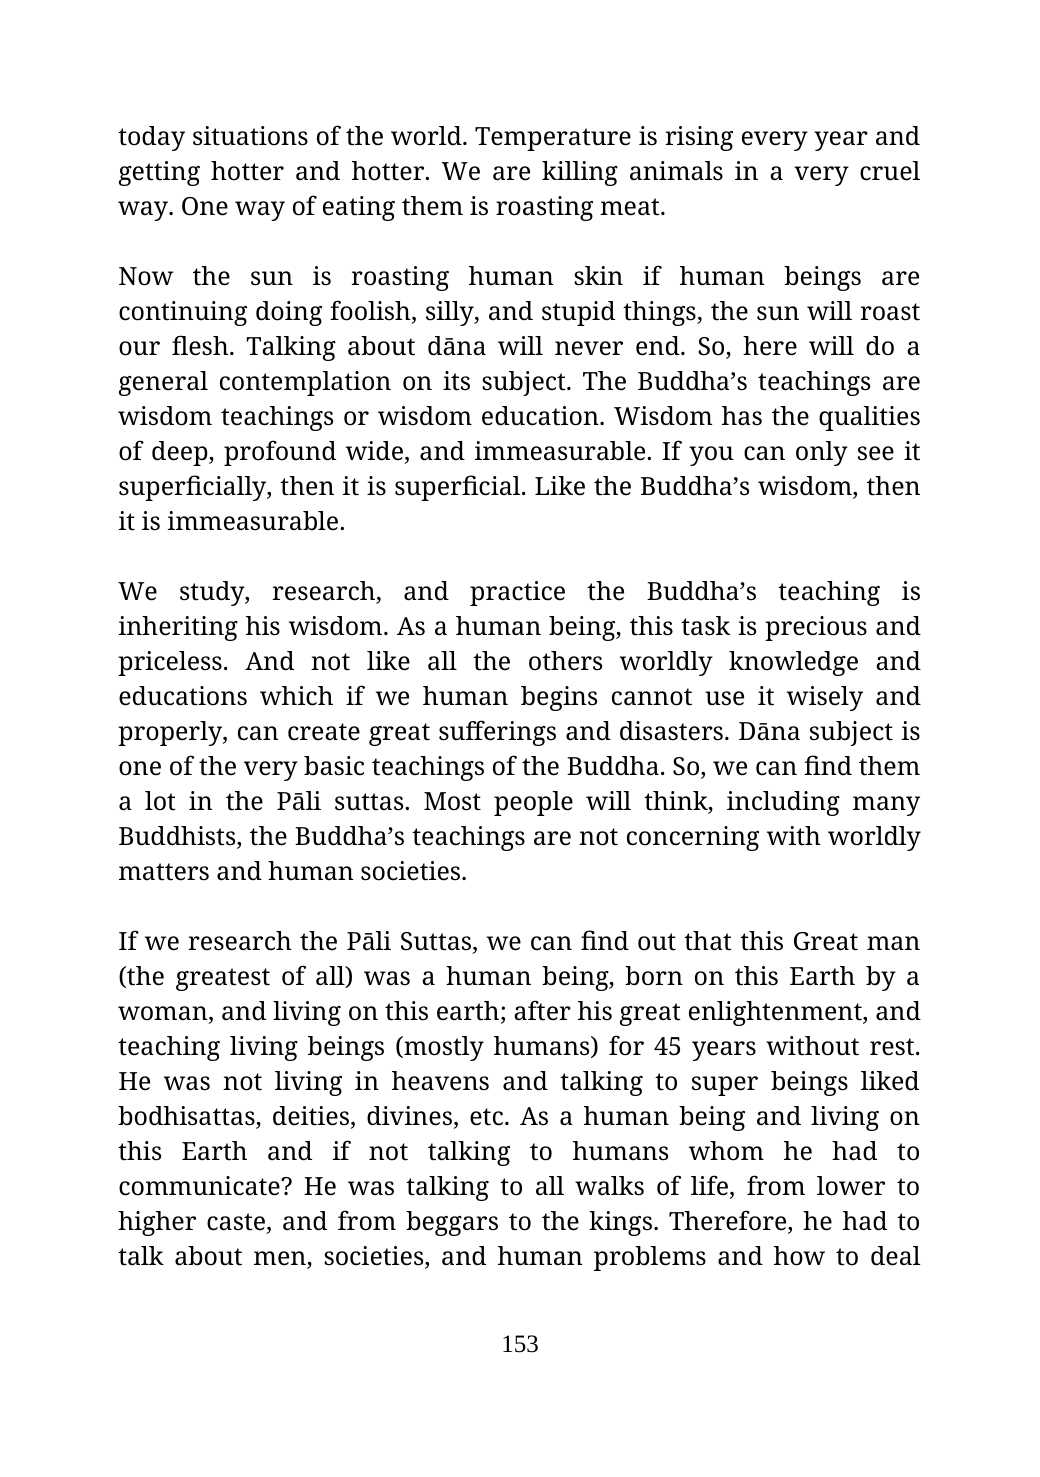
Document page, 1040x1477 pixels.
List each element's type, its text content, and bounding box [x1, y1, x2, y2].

text today situations of the world. Temperature is rising every year and getting hotter and hotter. We are killing animals in a very cruel way. One way of eating them is roasting meat. Now the sun is roasting human skin if human beings are continuing doing foolish, silly, and stupid things, the sun will roast our flesh. Talking about dāna will never end. So, here will do a general contemplation on its subject. The Buddha’s teachings are wisdom teachings or wisdom education. Wisdom has the qualities of deep, profound wide, and immeasurable. If you can only see it superficially, then it is superficial. Like the Buddha’s wisdom, then it is immeasurable. We study, research, and practice the Buddha’s teaching is inheriting his wisdom. As a human being, this task is precious and priceless. And not like all the others worldly knowledge and educations which if we human begins cannot use it wisely and properly, can create great sufferings and disasters. Dāna subject is one of the very basic teachings of the Buddha. So, we can find them a lot in the Pāli suttas. Most people will think, including many Buddhists, the Buddha’s teachings are not concerning with worldly matters and human societies. If we research the Pāli Suttas, we can find out that this Great man (the greatest of all) was a human being, born on this Earth by a woman, and living on this earth; after his great enlightenment, and teaching living beings (mostly humans) for 45 years without rest. He was not living in heavens and talking to super beings liked bodhisattas, deities, divines, etc. As a human being and living on this Earth and if not talking to humans whom he had to communicate? He was talking to all walks of life, from lower to higher caste, and from beggars to the kings. Therefore, he had to talk about men, societies, and human problems and how to deal [118, 118, 922, 1273]
